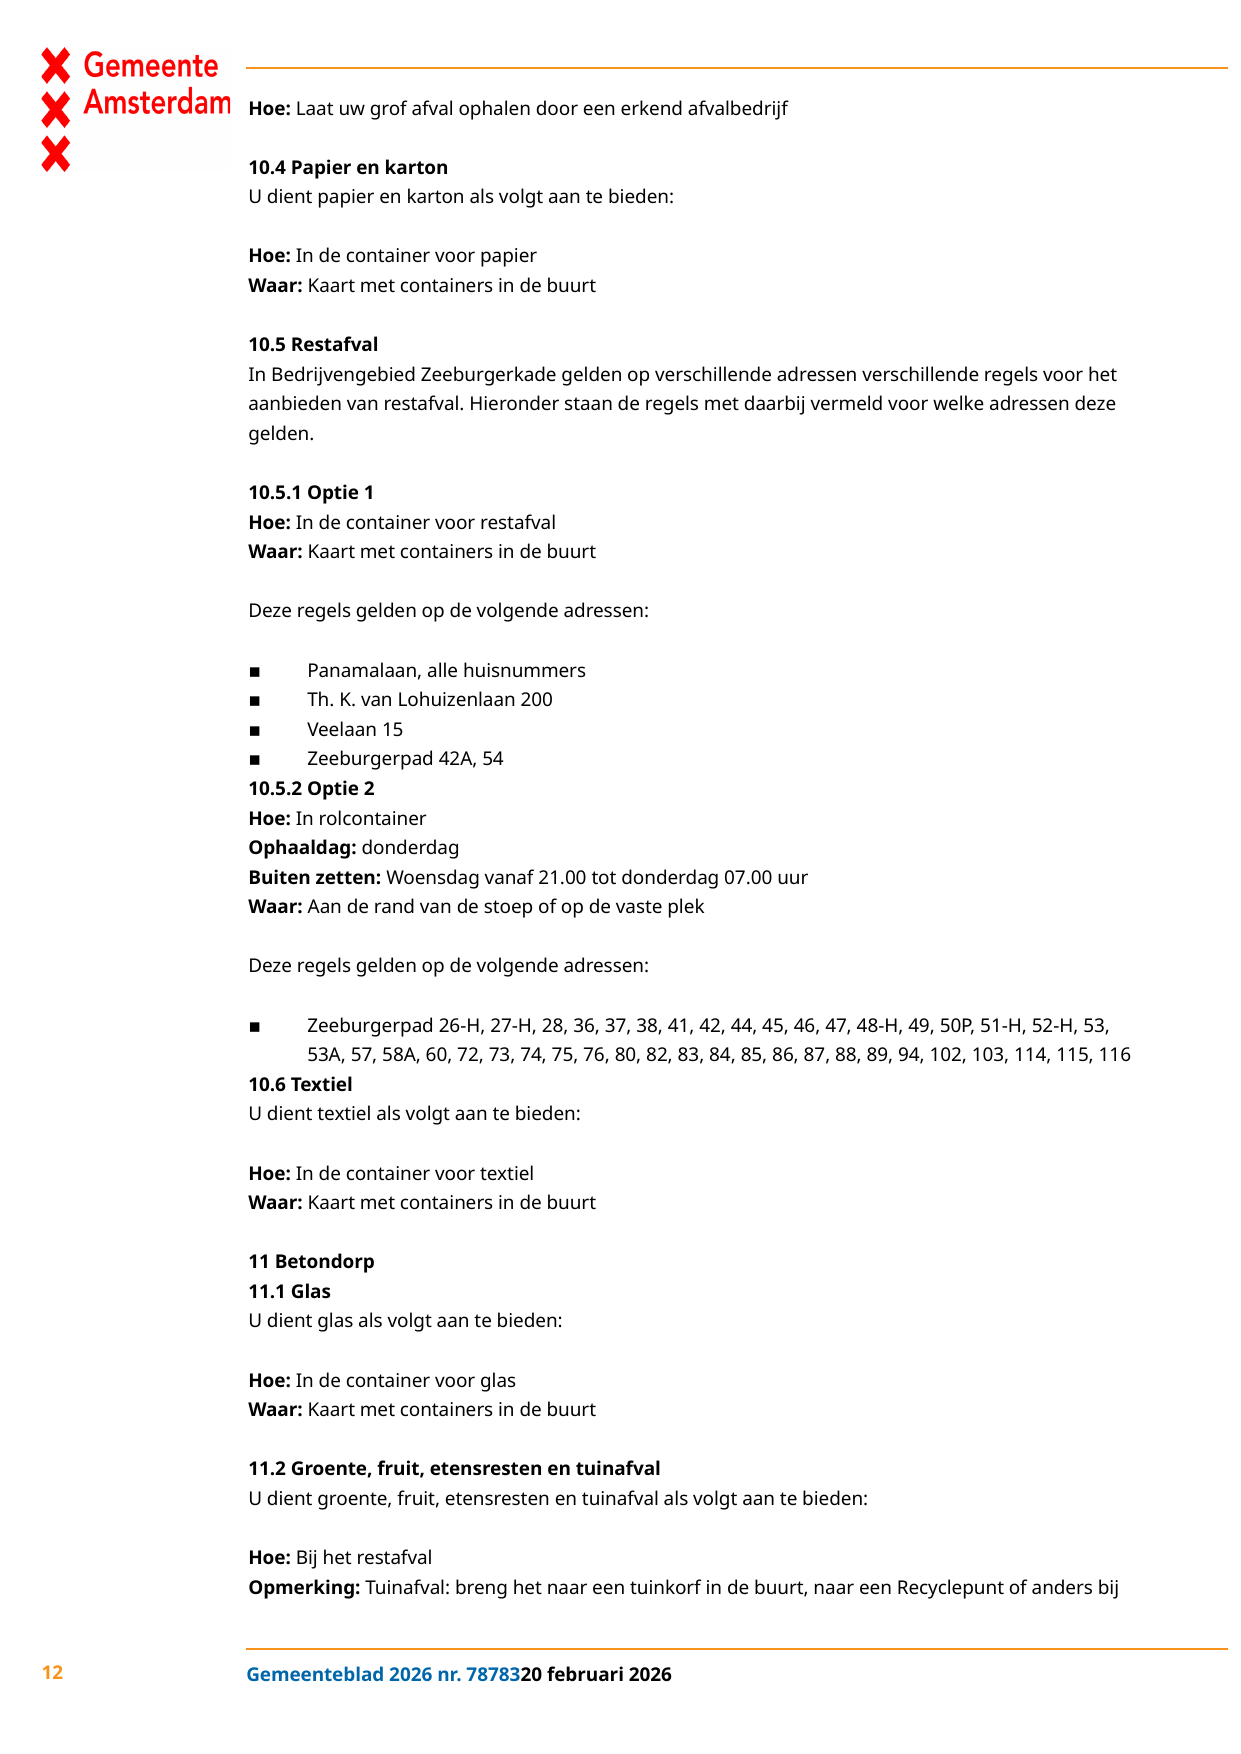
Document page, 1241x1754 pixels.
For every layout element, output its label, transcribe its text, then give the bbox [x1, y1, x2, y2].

text 11 Betondorp [248, 1248, 1152, 1274]
text 10.5.1 Optie 1 [248, 479, 1152, 505]
text Waar: Kaart met containers in de buurt [248, 538, 1152, 564]
text U dient textiel als volgt aan te bieden: [248, 1101, 1152, 1126]
text U dient glas als volgt aan te bieden: [248, 1308, 1152, 1333]
text 10.5.2 Optie 2 [248, 775, 1152, 801]
text 10.6 Textiel [248, 1071, 1152, 1097]
list Zeeburgerpad 42A, 54 [248, 746, 1152, 771]
text Hoe: Laat uw grof afval ophalen door een erkend afvalbedrijf [248, 95, 1152, 121]
text Hoe: In rolcontainer [248, 805, 1152, 831]
text Hoe: In de container voor glas [248, 1367, 1152, 1393]
text Waar: Kaart met containers in de buurt [248, 1189, 1152, 1215]
text Buiten zetten: Woensdag vanaf 21.00 tot donderdag 07.00 uur [248, 864, 1152, 890]
text Waar: Kaart met containers in de buurt [248, 1396, 1152, 1422]
text 11.2 Groente, fruit, etensresten en tuinafval [248, 1456, 1152, 1481]
text Deze regels gelden op de volgende adressen: [248, 953, 1152, 978]
text Hoe: Bij het restafval [248, 1544, 1152, 1570]
text Opmerking: Tuinafval: breng het naar een tuinkorf in de buurt, naar een Recyclepunt of anders bij [248, 1574, 1152, 1600]
text U dient papier en karton als volgt aan te bieden: [248, 183, 1152, 209]
text 10.4 Papier en karton [248, 154, 1152, 180]
text Ophaaldag: donderdag [248, 834, 1152, 860]
list Zeeburgerpad 26-H, 27-H, 28, 36, 37, 38, 41, 42, 44, 45, 46, 47, 48-H, 49, 50P, 51-H, 52-H, 53, 53A, 57, 58A, 60, 72, 73, 74, 75, 76, 80, 82, 83, 84, 85, 86, 87, 88, 89, 94, 102, 103, 114, 115, 116 [248, 1012, 1152, 1067]
list Veelaan 15 [248, 716, 1152, 742]
list Th. K. van Lohuizenlaan 200 [248, 686, 1152, 712]
text Hoe: In de container voor papier [248, 243, 1152, 268]
text Waar: Kaart met containers in de buurt [248, 272, 1152, 298]
text Hoe: In de container voor textiel [248, 1160, 1152, 1186]
list Panamalaan, alle huisnummers [248, 657, 1152, 683]
text U dient groente, fruit, etensresten en tuinafval als volgt aan te bieden: [248, 1485, 1152, 1511]
text Hoe: In de container voor restafval [248, 509, 1152, 535]
text Deze regels gelden op de volgende adressen: [248, 598, 1152, 623]
text 10.5 Restafval [248, 331, 1152, 357]
text Waar: Aan de rand van de stoep of op de vaste plek [248, 893, 1152, 919]
text 11.1 Glas [248, 1278, 1152, 1304]
picture [41, 47, 231, 172]
text In Bedrijvengebied Zeeburgerkade gelden op verschillende adressen verschillende regels voor het aanbieden van restafval. Hieronder staan de regels met daarbij vermeld voor welke adressen deze gelden. [248, 361, 1152, 446]
